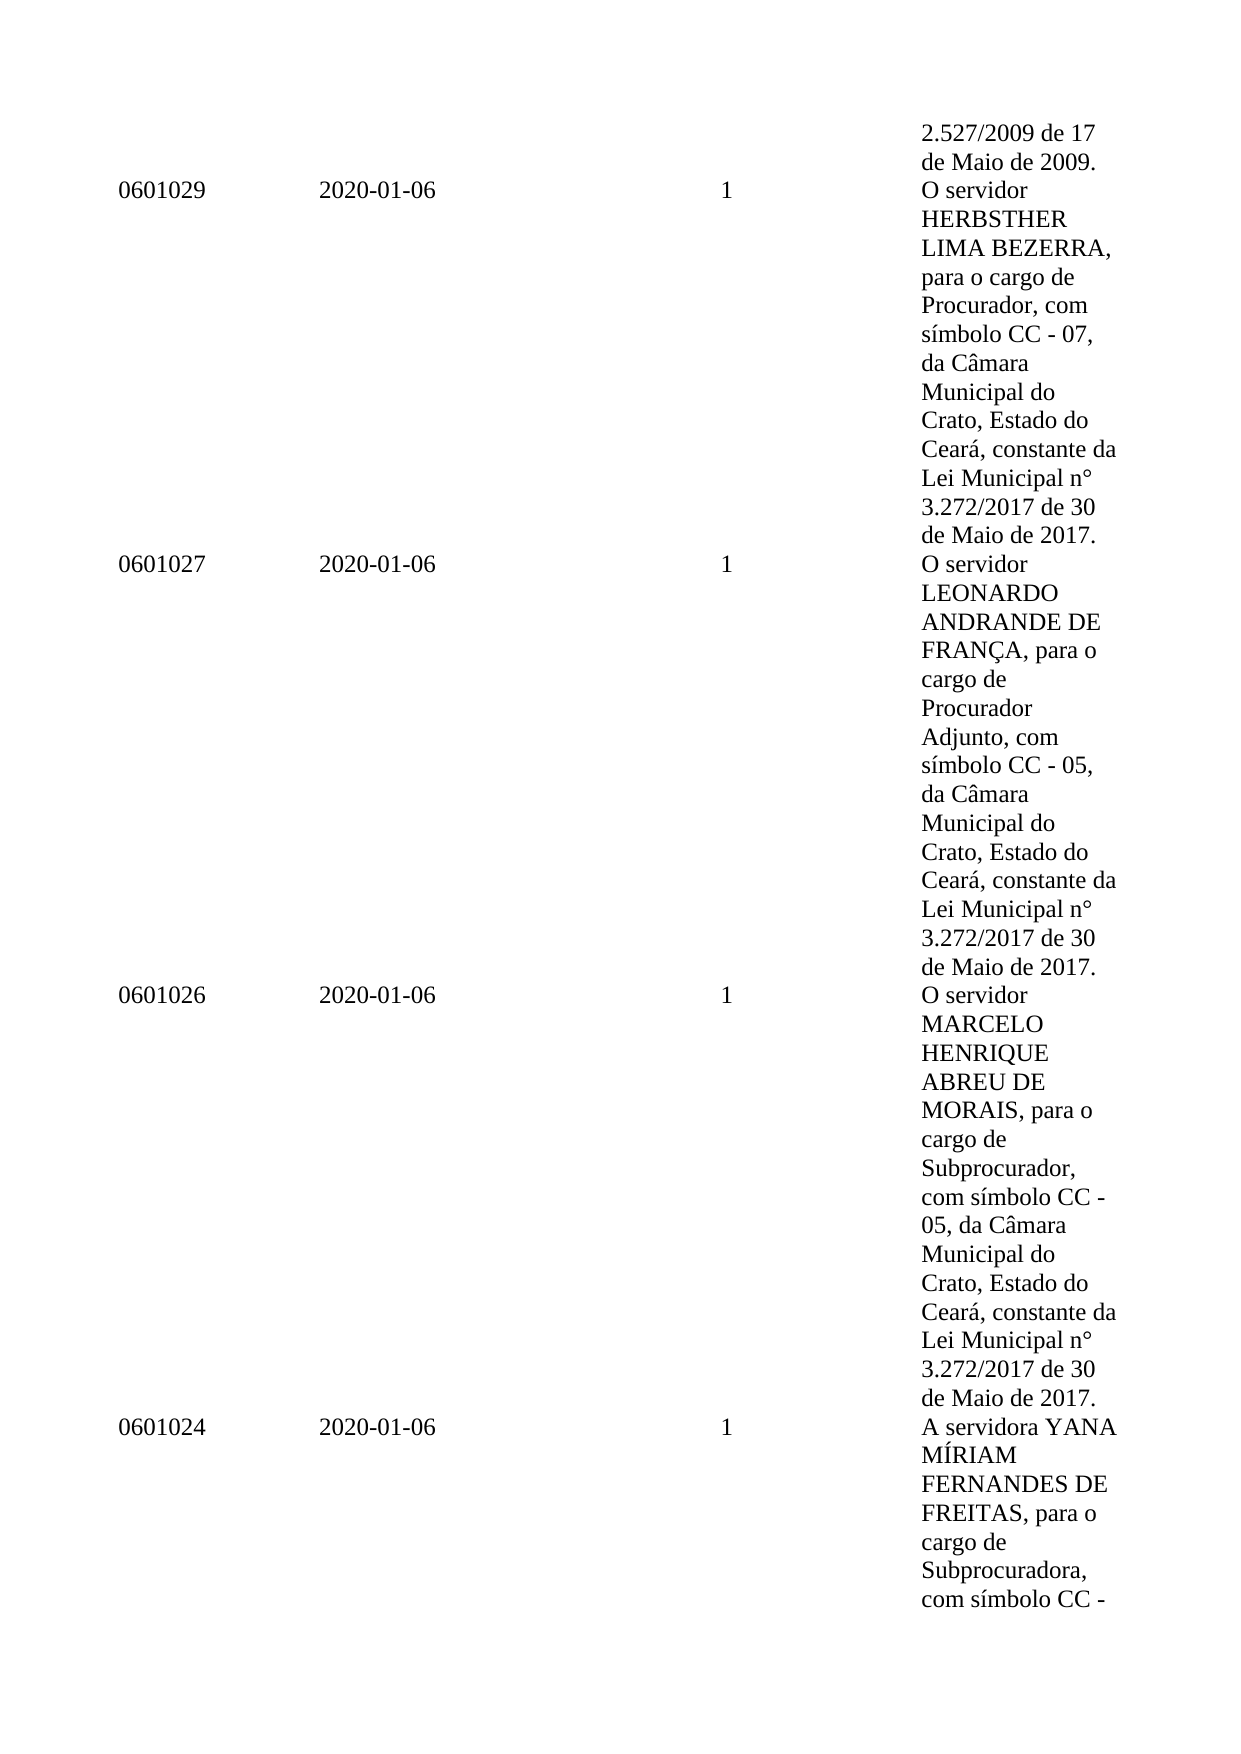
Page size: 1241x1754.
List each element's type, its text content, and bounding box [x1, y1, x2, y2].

table_cell O servidor MARCELO HENRIQUE ABREU DE MORAIS, para o cargo de Subprocurador, com símbolo CC - 05, da Câmara Municipal do Crato, Estado do Ceará, constante da Lei Municipal n° 3.272/2017 de 30 de Maio de 2017. [921, 981, 1122, 1412]
table_cell 0601024 [118, 1412, 319, 1613]
table_cell 2020-01-06 [319, 1412, 519, 1613]
table_cell 2020-01-06 [319, 549, 519, 981]
table_cell 2020-01-06 [319, 176, 519, 549]
table_cell [520, 981, 720, 1412]
table_cell 1 [720, 176, 921, 549]
table_cell 0601026 [118, 981, 319, 1412]
table_cell 1 [720, 981, 921, 1412]
table_cell O servidor HERBSTHER LIMA BEZERRA, para o cargo de Procurador, com símbolo CC - 07, da Câmara Municipal do Crato, Estado do Ceará, constante da Lei Municipal n° 3.272/2017 de 30 de Maio de 2017. [921, 176, 1122, 549]
table_cell 0601027 [118, 549, 319, 981]
table_cell O servidor LEONARDO ANDRANDE DE FRANÇA, para o cargo de Procurador Adjunto, com símbolo CC - 05, da Câmara Municipal do Crato, Estado do Ceará, constante da Lei Municipal n° 3.272/2017 de 30 de Maio de 2017. [921, 549, 1122, 981]
table_cell 2020-01-06 [319, 981, 519, 1412]
table_cell [520, 1412, 720, 1613]
table_cell [520, 118, 720, 176]
table_cell [118, 118, 319, 176]
table_cell 1 [720, 549, 921, 981]
table_cell 2.527/2009 de 17 de Maio de 2009. [921, 118, 1122, 176]
table_cell [520, 176, 720, 549]
table_cell 0601029 [118, 176, 319, 549]
table_cell 1 [720, 1412, 921, 1613]
table_cell [720, 118, 921, 176]
table_cell [319, 118, 519, 176]
table_cell A servidora YANA MÍRIAM FERNANDES DE FREITAS, para o cargo de Subprocuradora, com símbolo CC [921, 1412, 1122, 1613]
table_cell [520, 549, 720, 981]
